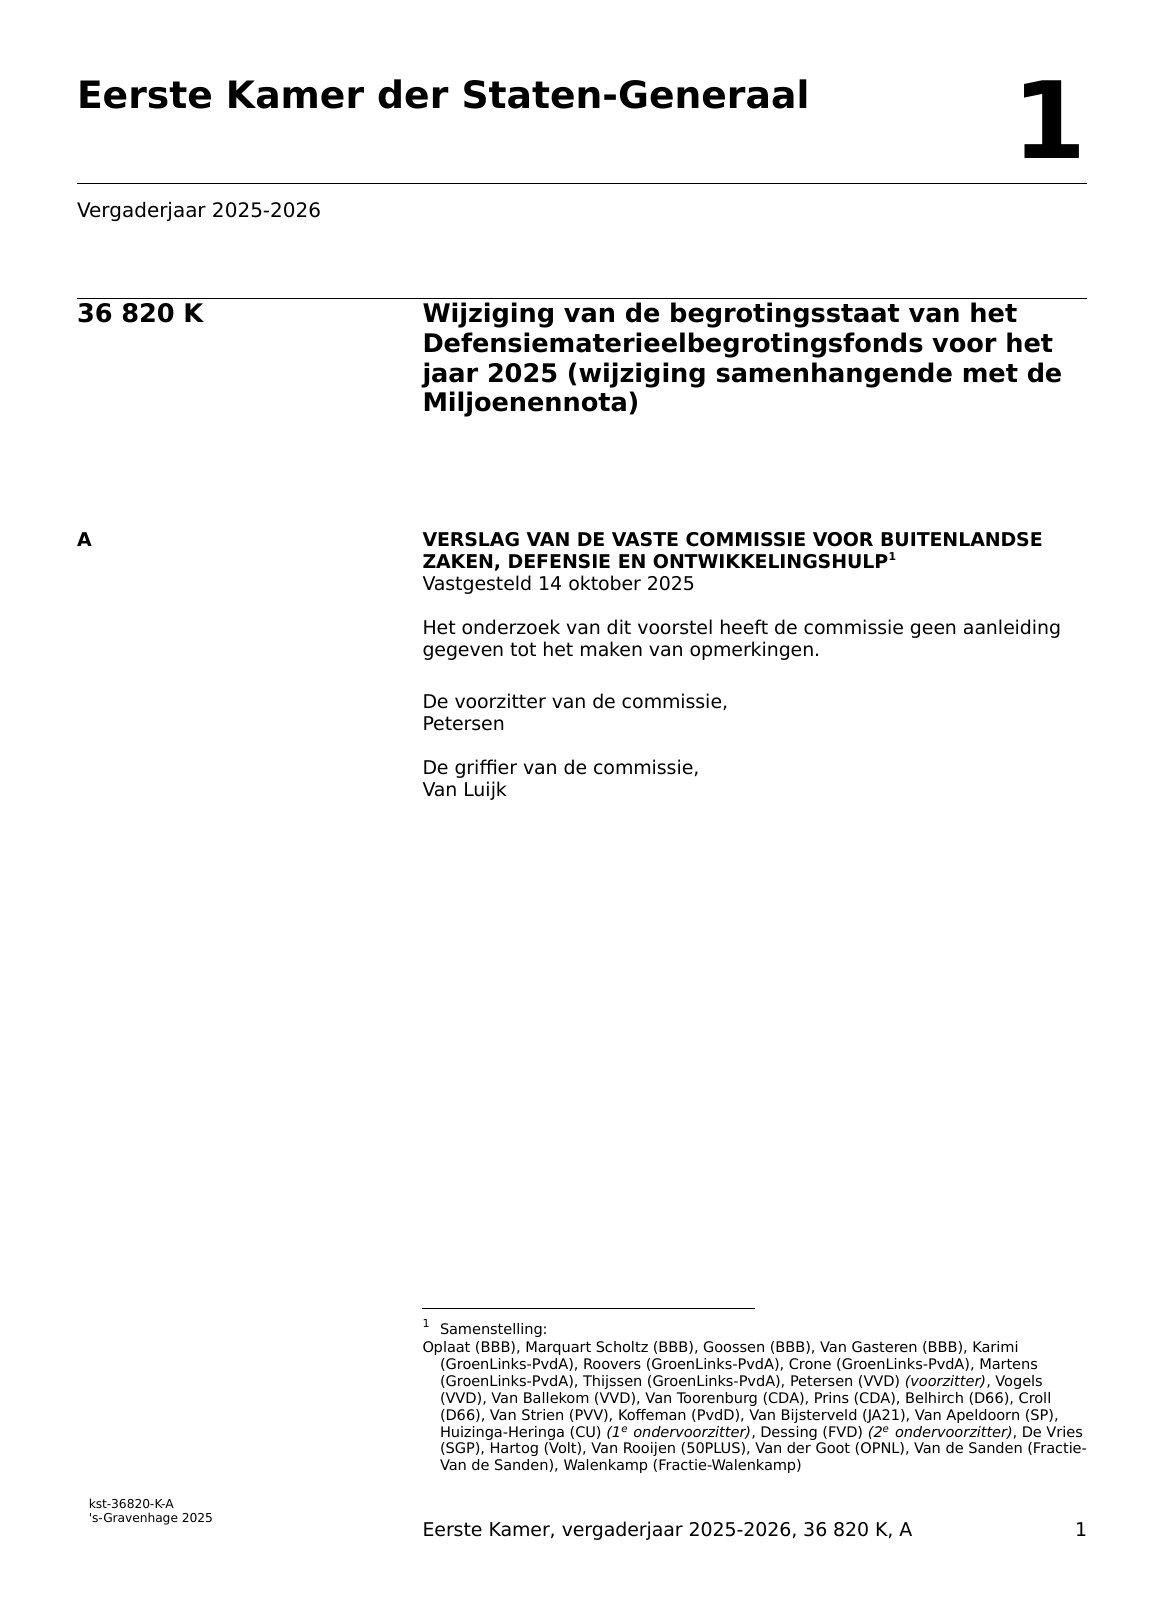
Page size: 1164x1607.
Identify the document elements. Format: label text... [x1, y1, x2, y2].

text 's-Gravenhage 2025 [88, 1511, 323, 1525]
text Vastgesteld 14 oktober 2025 [422, 573, 1087, 595]
text Oplaat (BBB), Marquart Scholtz (BBB), Goossen (BBB), Van Gasteren (BBB), Karimi (GroenLinks-PvdA), Roovers (GroenLinks-PvdA), Crone (GroenLinks-PvdA), Martens (GroenLinks-PvdA), Thijssen (GroenLinks-PvdA), Petersen (VVD) (voorzitter), Vogels (VVD), Van Ballekom (VVD), Van Toorenburg (CDA), Prins (CDA), Belhirch (D66), Croll (D66), Van Strien (PVV), Koffeman (PvdD), Van Bijsterveld (JA21), Van Apeldoorn (SP), Huizinga-Heringa (CU) (1e ondervoorzitter), Dessing (FVD) (2e ondervoorzitter), De Vries (SGP), Hartog (Volt), Van Rooijen (50PLUS), Van der Goot (OPNL), Van de Sanden (Fractie-Van de Sanden), Walenkamp (Fractie-Walenkamp) [422, 1339, 1087, 1474]
text kst-36820-K-A [88, 1497, 323, 1511]
subtitle A VERSLAG VAN DE VASTE COMMISSIE VOOR BUITENLANDSE ZAKEN, DEFENSIE EN ONTWIKKELINGSHULP [77, 529, 1087, 573]
table_header Eerste Kamer der Staten-Generaal [77, 59, 886, 183]
table_header 1 [886, 59, 1087, 183]
text Het onderzoek van dit voorstel heeft de commissie geen aanleiding gegeven tot het maken van opmerkingen. [422, 617, 1087, 661]
text De voorzitter van de commissie, Petersen [422, 691, 1087, 735]
subtitle 36 820 K Wijziging van de begrotingsstaat van het Defensiematerieelbegrotingsfonds voor het jaar 2025 (wijziging samenhangende met de Miljoenennota) [77, 299, 1087, 418]
text Samenstelling: [422, 1317, 1087, 1339]
text De griffier van de commissie, Van Luijk [422, 757, 1087, 801]
table_cell Vergaderjaar 2025-2026 [77, 184, 1087, 298]
